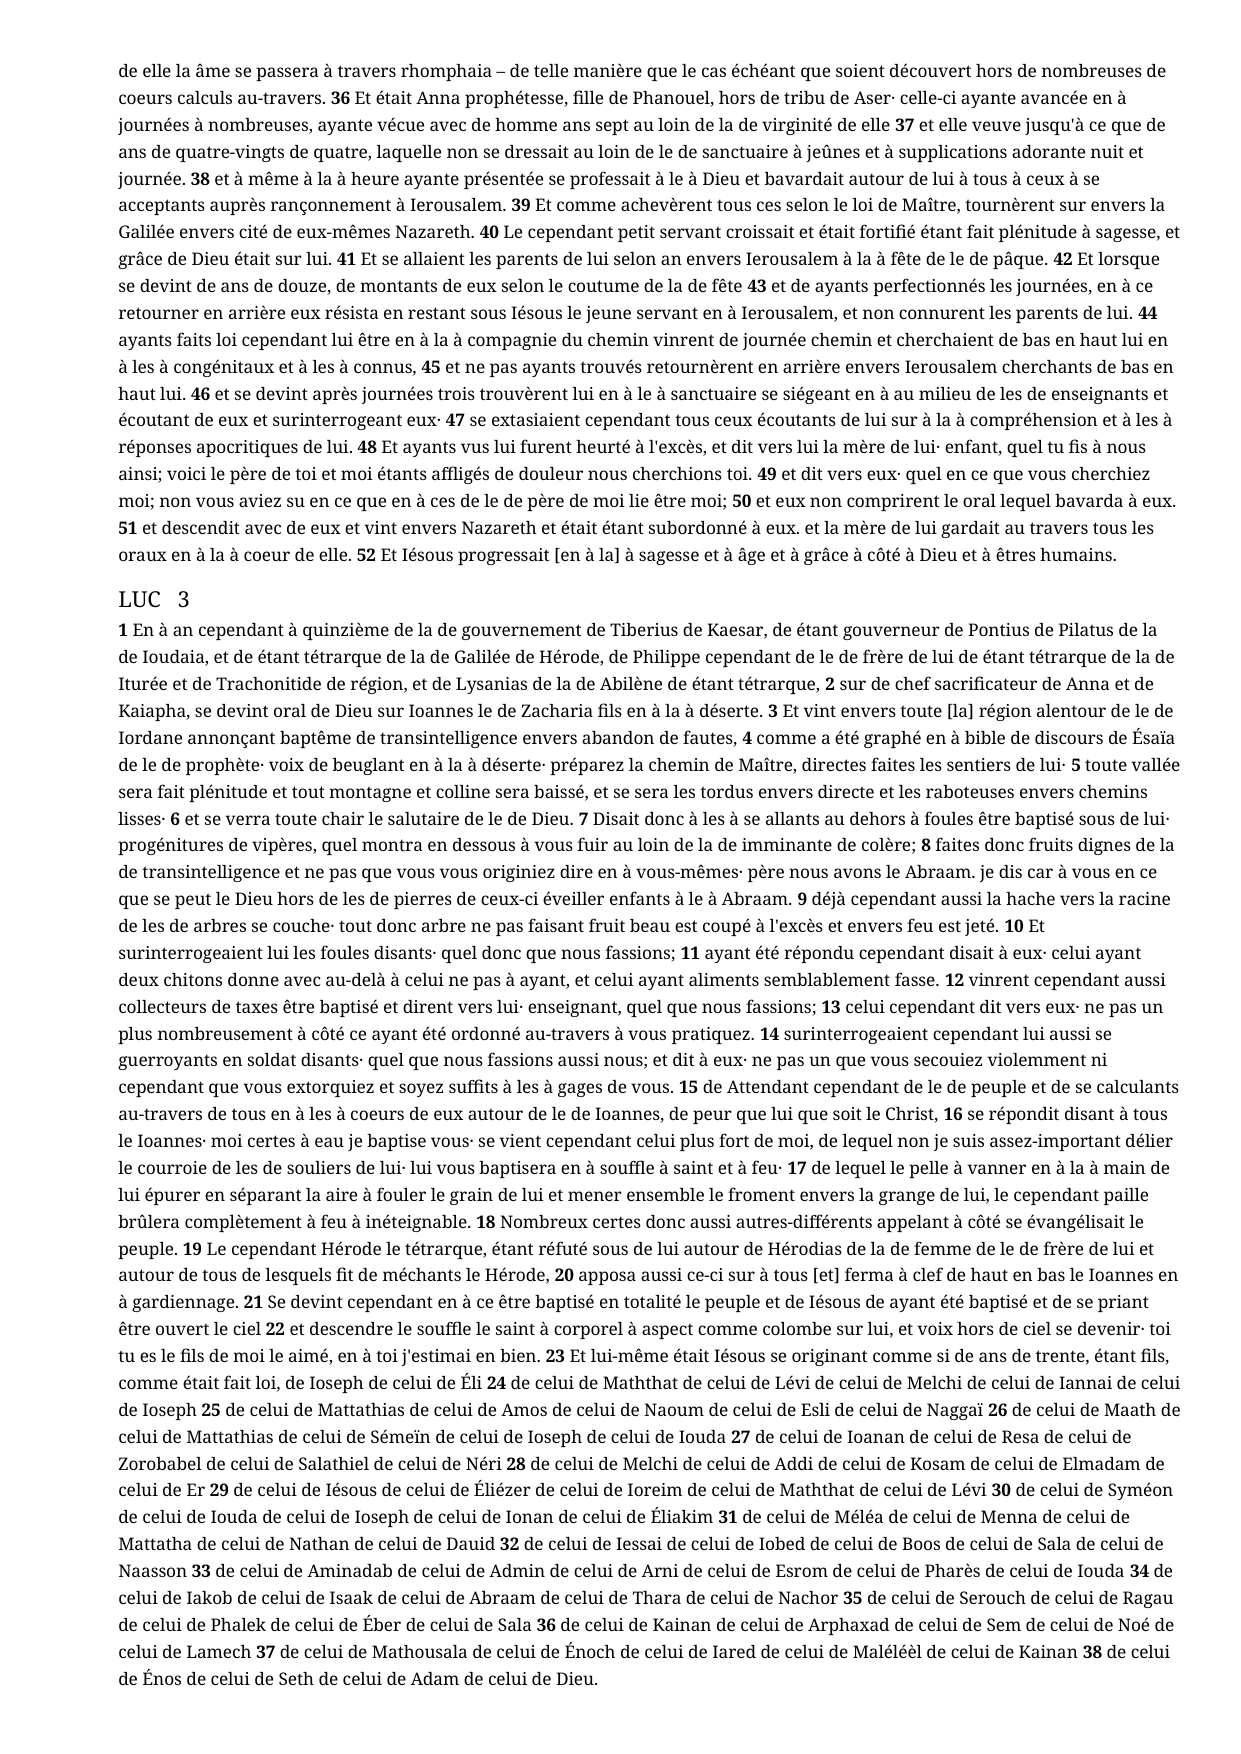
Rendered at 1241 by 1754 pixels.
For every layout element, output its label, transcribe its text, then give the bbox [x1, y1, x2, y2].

text 1 En à an cependant à quinzième de la de gouvernement de Tiberius de Kaesar, de étant gouverneur de Pontius de Pilatus de la de Ioudaia, et de étant tétrarque de la de Galilée de Hérode, de Philippe cependant de le de frère de lui de étant tétrarque de la de Iturée et de Trachonitide de région, et de Lysanias de la de Abilène de étant tétrarque, 2 sur de chef sacrificateur de Anna et de Kaiapha, se devint oral de Dieu sur Ioannes le de Zacharia fils en à la à déserte. 3 Et vint envers toute [la] région alentour de le de Iordane annonçant baptême de transintelligence envers abandon de fautes, 4 comme a été graphé en à bible de discours de Ésaïa de le de prophète· voix de beuglant en à la à déserte· préparez la chemin de Maître, directes faites les sentiers de lui· 5 toute vallée sera fait plénitude et tout montagne et colline sera baissé, et se sera les tordus envers directe et les raboteuses envers chemins lisses· 6 et se verra toute chair le salutaire de le de Dieu. 7 Disait donc à les à se allants au dehors à foules être baptisé sous de lui· progénitures de vipères, quel montra en dessous à vous fuir au loin de la de imminante de colère; 8 faites donc fruits dignes de la de transintelligence et ne pas que vous vous originiez dire en à vous-mêmes· père nous avons le Abraam. je dis car à vous en ce que se peut le Dieu hors de les de pierres de ceux-ci éveiller enfants à le à Abraam. 9 déjà cependant aussi la hache vers la racine de les de arbres se couche· tout donc arbre ne pas faisant fruit beau est coupé à l'excès et envers feu est jeté. 10 Et surinterrogeaient lui les foules disants· quel donc que nous fassions; 11 ayant été répondu cependant disait à eux· celui ayant deux chitons donne avec au-delà à celui ne pas à ayant, et celui ayant aliments semblablement fasse. 12 vinrent cependant aussi collecteurs de taxes être baptisé et dirent vers lui· enseignant, quel que nous fassions; 13 celui cependant dit vers eux· ne pas un plus nombreusement à côté ce ayant été ordonné au-travers à vous pratiquez. 14 surinterrogeaient cependant lui aussi se guerroyants en soldat disants· quel que nous fassions aussi nous; et dit à eux· ne pas un que vous secouiez violemment ni cependant que vous extorquiez et soyez suffits à les à gages de vous. 15 de Attendant cependant de le de peuple et de se calculants au-travers de tous en à les à coeurs de eux autour de le de Ioannes, de peur que lui que soit le Christ, 16 se répondit disant à tous le Ioannes· moi certes à eau je baptise vous· se vient cependant celui plus fort de moi, de lequel non je suis assez-important délier le courroie de les de souliers de lui· lui vous baptisera en à souffle à saint et à feu· 17 de lequel le pelle à vanner en à la à main de lui épurer en séparant la aire à fouler le grain de lui et mener ensemble le froment envers la grange de lui, le cependant paille brûlera complètement à feu à inéteignable. 18 Nombreux certes donc aussi autres-différents appelant à côté se évangélisait le peuple. 19 Le cependant Hérode le tétrarque, étant réfuté sous de lui autour de Hérodias de la de femme de le de frère de lui et autour de tous de lesquels fit de méchants le Hérode, 20 apposa aussi ce-ci sur à tous [et] ferma à clef de haut en bas le Ioannes en à gardiennage. 21 Se devint cependant en à ce être baptisé en totalité le peuple et de Iésous de ayant été baptisé et de se priant être ouvert le ciel 22 et descendre le souffle le saint à corporel à aspect comme colombe sur lui, et voix hors de ciel se devenir· toi tu es le fils de moi le aimé, en à toi j'estimai en bien. 23 Et lui-même était Iésous se originant comme si de ans de trente, étant fils, comme était fait loi, de Ioseph de celui de Éli 24 de celui de Maththat de celui de Lévi de celui de Melchi de celui de Iannai de celui de Ioseph 25 de celui de Mattathias de celui de Amos de celui de Naoum de celui de Esli de celui de Naggaï 26 de celui de Maath de celui de Mattathias de celui de Sémeïn de celui de Ioseph de celui de Iouda 27 de celui de Ioanan de celui de Resa de celui de Zorobabel de celui de Salathiel de celui de Néri 28 de celui de Melchi de celui de Addi de celui de Kosam de celui de Elmadam de celui de Er 29 de celui de Iésous de celui de Éliézer de celui de Ioreim de celui de Maththat de celui de Lévi 30 de celui de Syméon de celui de Iouda de celui de Ioseph de celui de Ionan de celui de Éliakim 31 de celui de Méléa de celui de Menna de celui de Mattatha de celui de Nathan de celui de Dauid 32 de celui de Iessai de celui de Iobed de celui de Boos de celui de Sala de celui de Naasson 33 de celui de Aminadab de celui de Admin de celui de Arni de celui de Esrom de celui de Pharès de celui de Iouda 34 de celui de Iakob de celui de Isaak de celui de Abraam de celui de Thara de celui de Nachor 35 de celui de Serouch de celui de Ragau de celui de Phalek de celui de Éber de celui de Sala 36 de celui de Kainan de celui de Arphaxad de celui de Sem de celui de Noé de celui de Lamech 37 de celui de Mathousala de celui de Énoch de celui de Iared de celui de Maléléèl de celui de Kainan 38 de celui de Énos de celui de Seth de celui de Adam de celui de Dieu. [118, 618, 1181, 1690]
text de elle la âme se passera à travers rhomphaia – de telle manière que le cas échéant que soient découvert hors de nombreuses de coeurs calculs au-travers. 36 Et était Anna prophétesse, fille de Phanouel, hors de tribu de Aser· celle-ci ayante avancée en à journées à nombreuses, ayante vécue avec de homme ans sept au loin de la de virginité de elle 37 et elle veuve jusqu'à ce que de ans de quatre-vingts de quatre, laquelle non se dressait au loin de le de sanctuaire à jeûnes et à supplications adorante nuit et journée. 38 et à même à la à heure ayante présentée se professait à le à Dieu et bavardait autour de lui à tous à ceux à se acceptants auprès rançonnement à Ierousalem. 39 Et comme achevèrent tous ces selon le loi de Maître, tournèrent sur envers la Galilée envers cité de eux-mêmes Nazareth. 40 Le cependant petit servant croissait et était fortifié étant fait plénitude à sagesse, et grâce de Dieu était sur lui. 41 Et se allaient les parents de lui selon an envers Ierousalem à la à fête de le de pâque. 42 Et lorsque se devint de ans de douze, de montants de eux selon le coutume de la de fête 43 et de ayants perfectionnés les journées, en à ce retourner en arrière eux résista en restant sous Iésous le jeune servant en à Ierousalem, et non connurent les parents de lui. 44 ayants faits loi cependant lui être en à la à compagnie du chemin vinrent de journée chemin et cherchaient de bas en haut lui en à les à congénitaux et à les à connus, 45 et ne pas ayants trouvés retournèrent en arrière envers Ierousalem cherchants de bas en haut lui. 46 et se devint après journées trois trouvèrent lui en à le à sanctuaire se siégeant en à au milieu de les de enseignants et écoutant de eux et surinterrogeant eux· 47 se extasiaient cependant tous ceux écoutants de lui sur à la à compréhension et à les à réponses apocritiques de lui. 48 Et ayants vus lui furent heurté à l'excès, et dit vers lui la mère de lui· enfant, quel tu fis à nous ainsi; voici le père de toi et moi étants affligés de douleur nous cherchions toi. 49 et dit vers eux· quel en ce que vous cherchiez moi; non vous aviez su en ce que en à ces de le de père de moi lie être moi; 50 et eux non comprirent le oral lequel bavarda à eux. 51 et descendit avec de eux et vint envers Nazareth et était étant subordonné à eux. et la mère de lui gardait au travers tous les oraux en à la à coeur de elle. 52 Et Iésous progressait [en à la] à sagesse et à âge et à grâce à côté à Dieu et à êtres humains. [118, 59, 1181, 566]
text LUC 3 [118, 584, 1181, 614]
